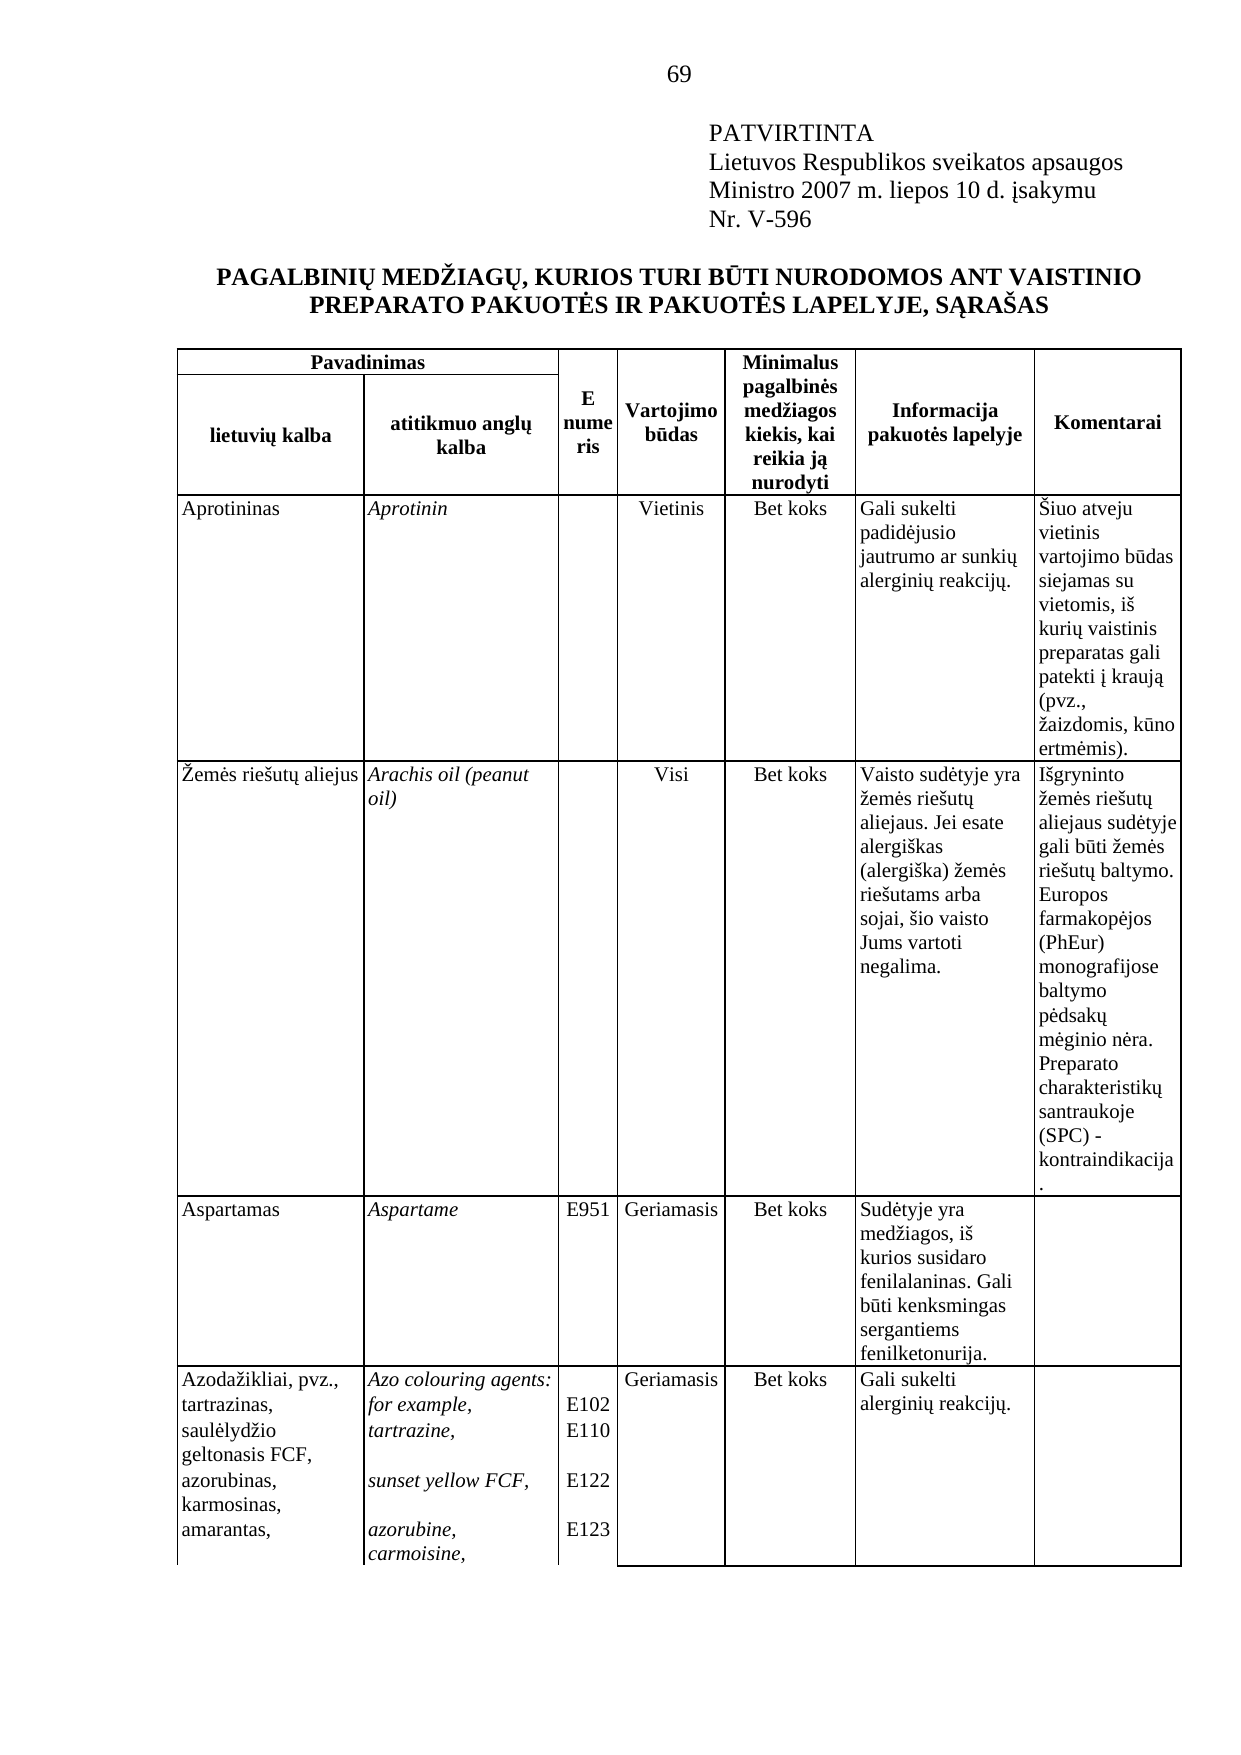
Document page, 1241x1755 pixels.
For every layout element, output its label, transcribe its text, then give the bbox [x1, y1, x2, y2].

table_cell amarantas, [178, 1516, 363, 1565]
table_cell [559, 496, 617, 760]
table_cell E102 [559, 1391, 617, 1416]
table_cell Geriamasis [618, 1367, 724, 1565]
text Ministro 2007 m. liepos 10 d. įsakymu [177, 176, 1181, 204]
table_cell Vaisto sudėtyje yra žemės riešutų aliejaus. Jei esate alergiškas (alergiška) žemės riešutams arba sojai, šio vaisto Jums vartoti negalima. [856, 762, 1034, 1195]
table_cell Aspartame [365, 1197, 558, 1365]
table_cell [613, 1367, 617, 1391]
table_cell Visi [618, 762, 724, 1195]
table_cell Bet koks [726, 1367, 855, 1565]
table_header Komentarai [1035, 350, 1180, 494]
table_cell atitikmuo anglų kalba [365, 375, 558, 494]
table_cell tartrazine, [365, 1416, 558, 1466]
table_cell azorubine, carmoisine, [365, 1516, 558, 1565]
table_cell Žemės riešutų aliejus [178, 762, 363, 1195]
table_cell E122 [559, 1466, 617, 1516]
text PAGALBINIŲ MEDŽIAGŲ, KURIOS TURI BŪTI NURODOMOS ANT VAISTINIO PREPARATO PAKUOTĖS IR PAKUOTĖS LAPELYJE, SĄRAŠAS [177, 262, 1181, 319]
table_cell lietuvių kalba [178, 375, 363, 494]
table_cell Gali sukelti alerginių reakcijų. [856, 1367, 1034, 1565]
table_cell Arachis oil (peanut oil) [365, 762, 558, 1195]
table_cell for example, [365, 1391, 558, 1416]
table_cell E951 [559, 1197, 617, 1365]
table_cell Aspartamas [178, 1197, 363, 1365]
text Lietuvos Respublikos sveikatos apsaugos [177, 147, 1181, 176]
table_cell Vietinis [618, 496, 724, 760]
table_cell saulėlydžio geltonasis FCF, [178, 1416, 363, 1466]
table_cell [559, 762, 617, 1195]
table_header E numeris [559, 350, 617, 494]
table_cell azorubinas, karmosinas, [178, 1466, 363, 1516]
text PATVIRTINTA [709, 118, 1181, 147]
table_cell Aprotinin [365, 496, 558, 760]
table_header Vartojimo būdas [618, 350, 724, 494]
table_cell [1035, 1367, 1180, 1565]
table_cell Aprotininas [178, 496, 363, 760]
table_cell tartrazinas, [178, 1391, 363, 1416]
table_cell E123 [559, 1516, 617, 1565]
text Nr. V-596 [177, 204, 1181, 233]
table_cell Bet koks [726, 496, 855, 760]
table_header Informacija pakuotės lapelyje [856, 350, 1034, 494]
table_cell Bet koks [726, 762, 855, 1195]
table_cell [1035, 1197, 1180, 1365]
table_cell Geriamasis [618, 1197, 724, 1365]
table_cell Gali sukelti padidėjusio jautrumo ar sunkių alerginių reakcijų. [856, 496, 1034, 760]
table_cell sunset yellow FCF, [365, 1466, 558, 1516]
table_cell E110 [559, 1416, 617, 1466]
table_cell Bet koks [726, 1197, 855, 1365]
